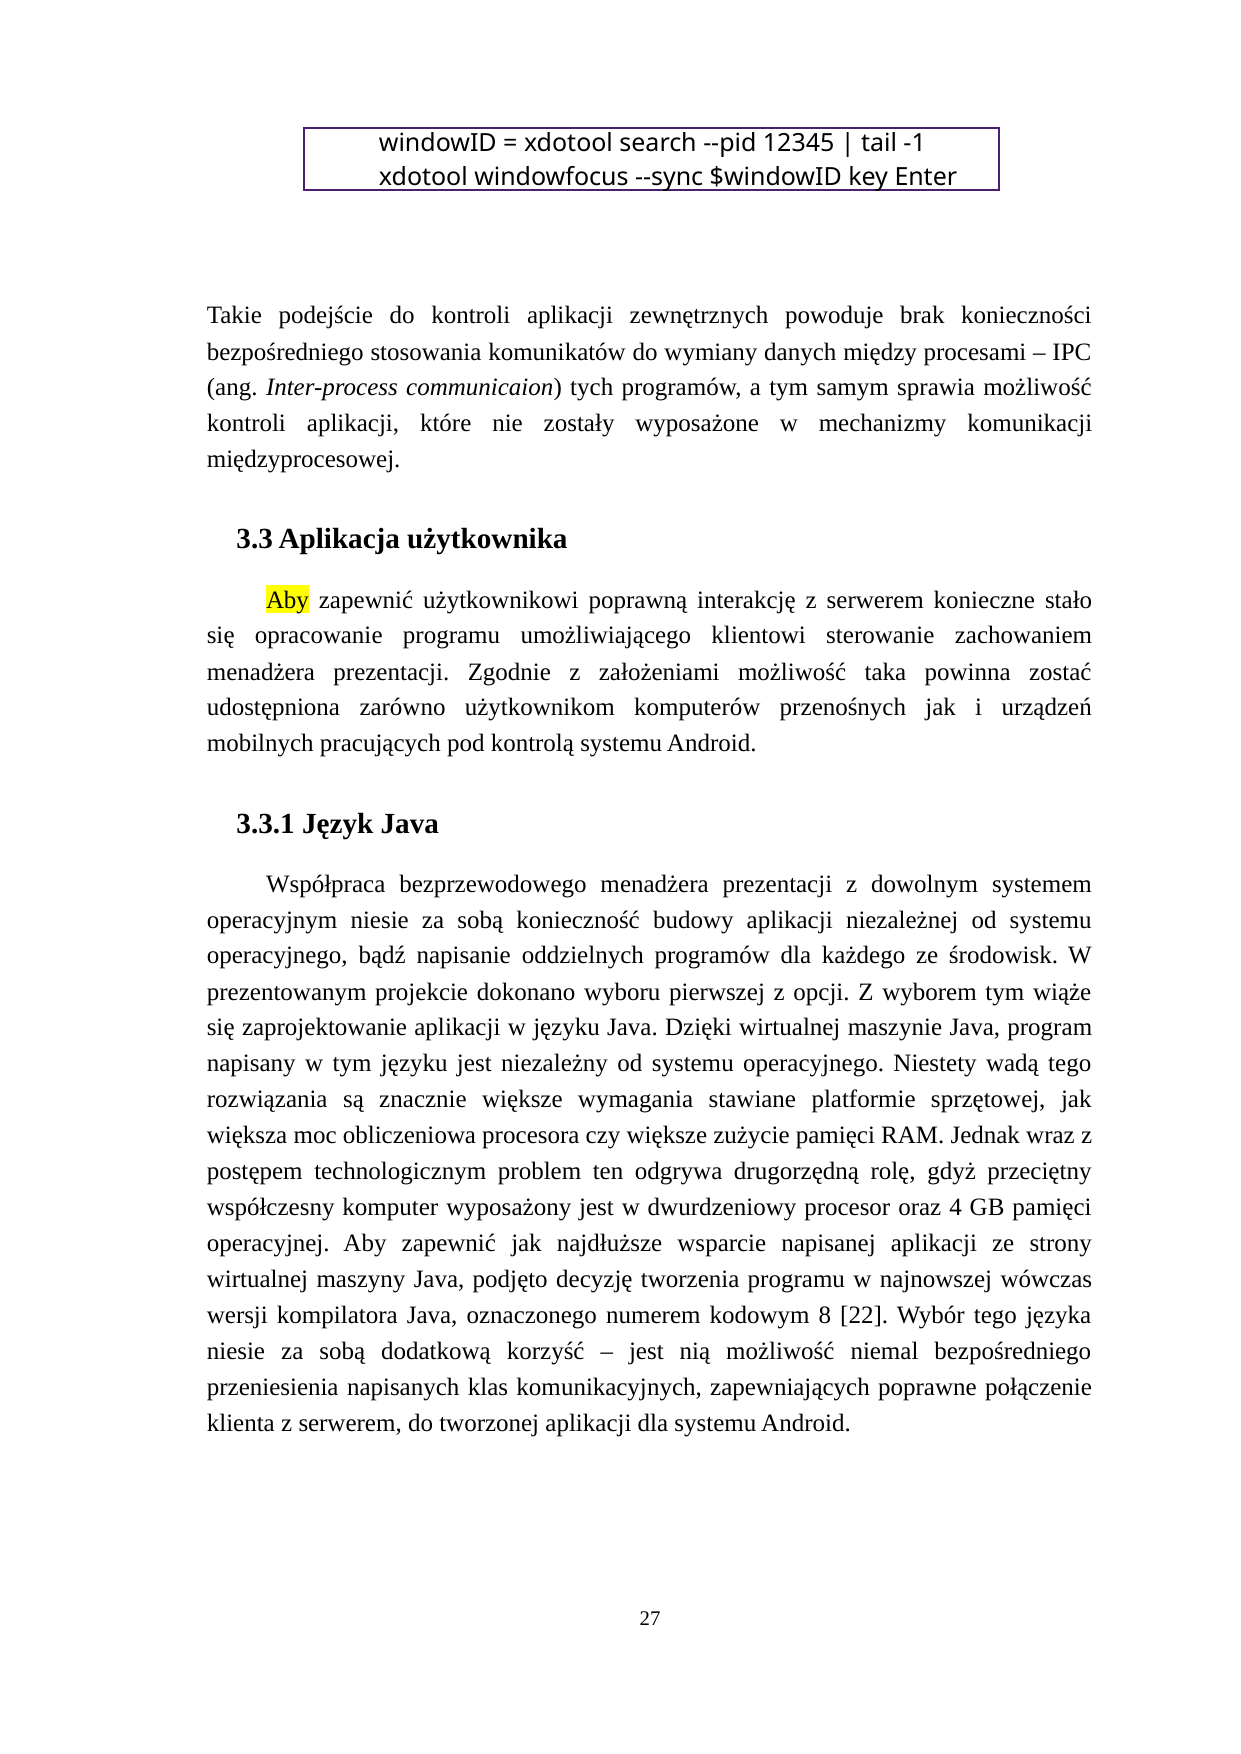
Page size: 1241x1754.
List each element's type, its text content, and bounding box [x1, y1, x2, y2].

text Takie podejście do kontroli aplikacji zewnętrznych powoduje brak konieczności bezpośredniego stosowania komunikatów do wymiany danych między procesami – IPC (ang. Inter-process communicaion) tych programów, a tym samym sprawia możliwość kontroli aplikacji, które nie zostały wyposażone w mechanizmy komunikacji międzyprocesowej. [207, 301, 1093, 473]
text Współpraca bezprzewodowego menadżera prezentacji z dowolnym systemem operacyjnym niesie za sobą konieczność budowy aplikacji niezależnej od systemu operacyjnego, bądź napisanie oddzielnych programów dla każdego ze środowisk. W prezentowanym projekcie dokonano wyboru pierwszej z opcji. Z wyborem tym wiąże się zaprojektowanie aplikacji w języku Java. Dzięki wirtualnej maszynie Java, program napisany w tym języku jest niezależny od systemu operacyjnego. Niestety wadą tego rozwiązania są znacznie większe wymagania stawiane platformie sprzętowej, jak większa moc obliczeniowa procesora czy większe zużycie pamięci RAM. Jednak wraz z postępem technologicznym problem ten odgrywa drugorzędną rolę, gdyż przeciętny współczesny komputer wyposażony jest w dwurdzeniowy procesor oraz 4 GB pamięci operacyjnej. Aby zapewnić jak najdłuższe wsparcie napisanej aplikacji ze strony wirtualnej maszyny Java, podjęto decyzję tworzenia programu w najnowszej wówczas wersji kompilatora Java, oznaczonego numerem kodowym 8 [22]. Wybór tego języka niesie za sobą dodatkową korzyść – jest nią możliwość niemal bezpośredniego przeniesienia napisanych klas komunikacyjnych, zapewniających poprawne połączenie klienta z serwerem, do tworzonej aplikacji dla systemu Android. [207, 869, 1093, 1437]
subtitle 3.3 Aplikacja użytkownika [207, 522, 1093, 555]
subtitle 3.3.1 Język Java [207, 806, 1093, 839]
text Aby zapewnić użytkownikowi poprawną interakcję z serwerem konieczne stało się opracowanie programu umożliwiającego klientowi sterowanie zachowaniem menadżera prezentacji. Zgodnie z założeniami możliwość taka powinna zostać udostępniona zarówno użytkownikom komputerów przenośnych jak i urządzeń mobilnych pracujących pod kontrolą systemu Android. [207, 585, 1093, 757]
